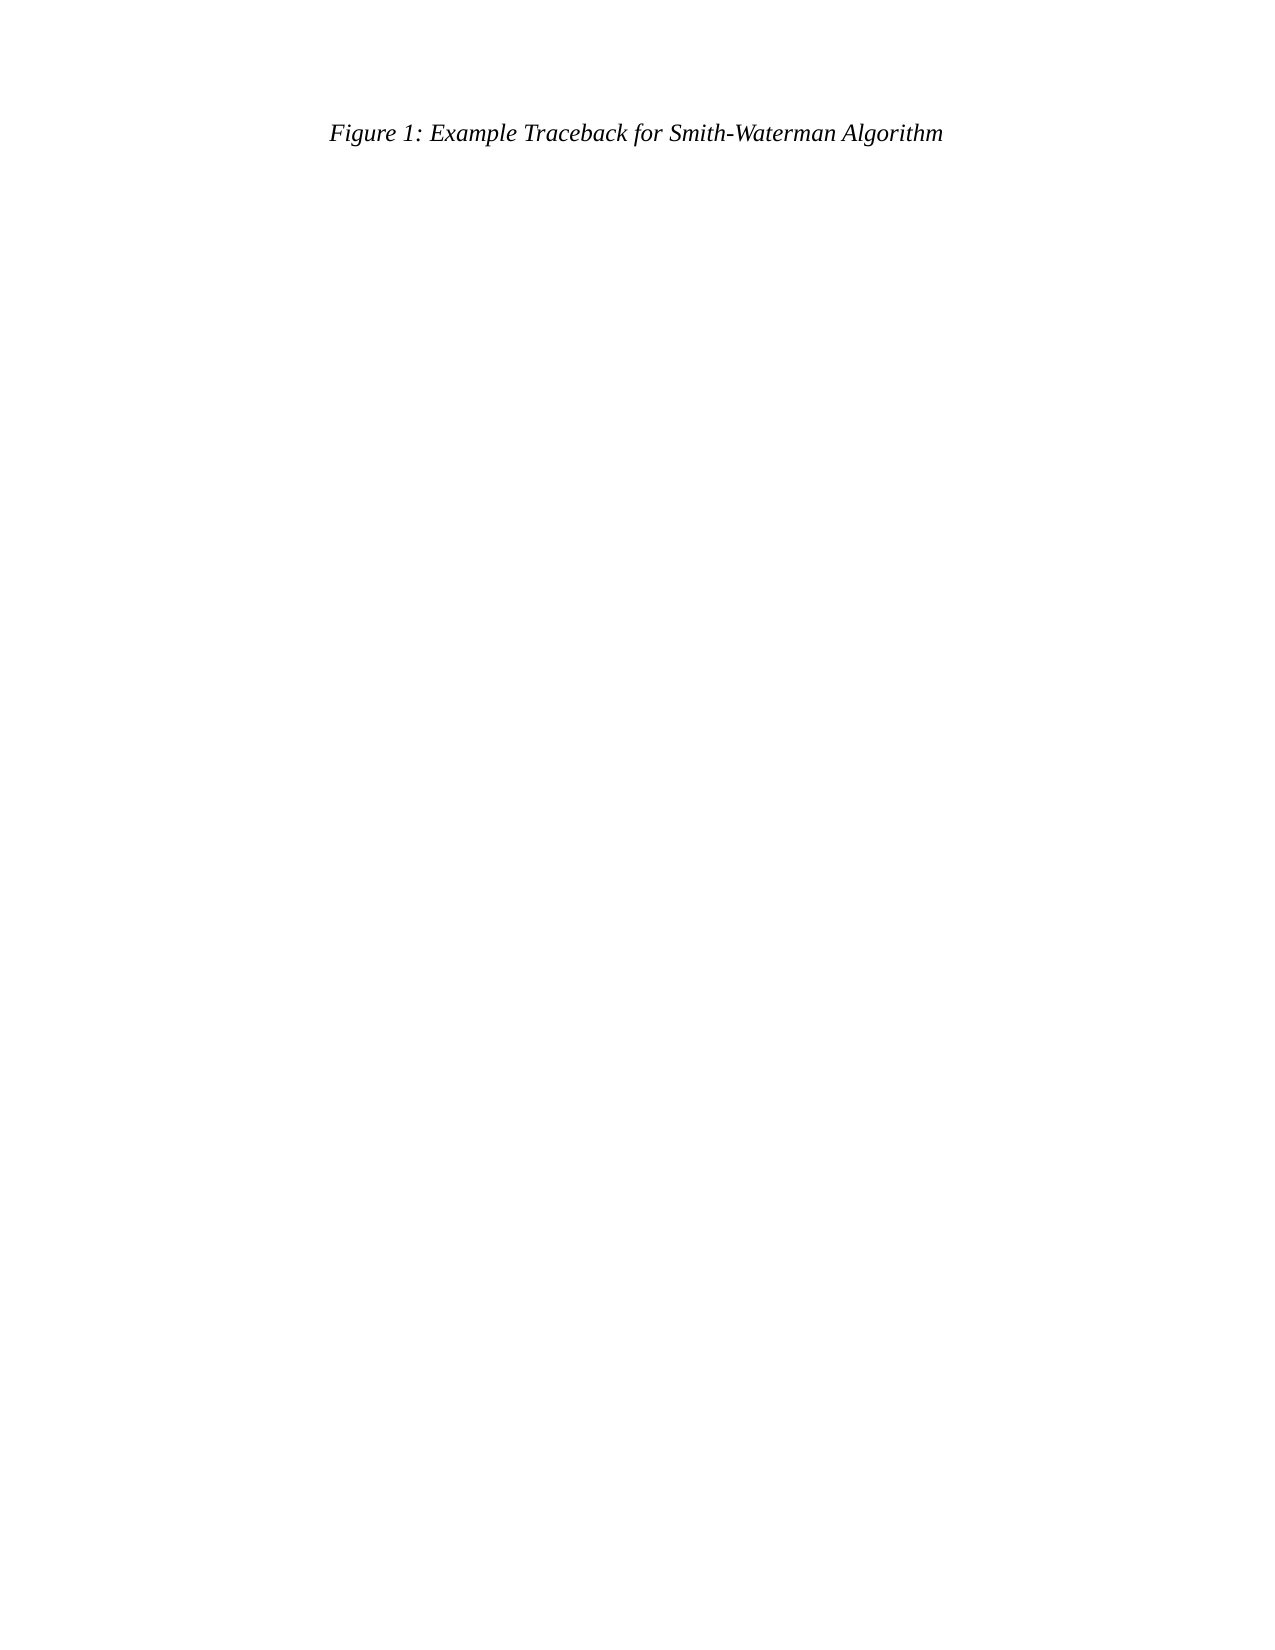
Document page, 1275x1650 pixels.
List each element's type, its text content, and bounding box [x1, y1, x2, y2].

text Figure 1: Example Traceback for Smith-Waterman Algorithm [118, 118, 1157, 147]
